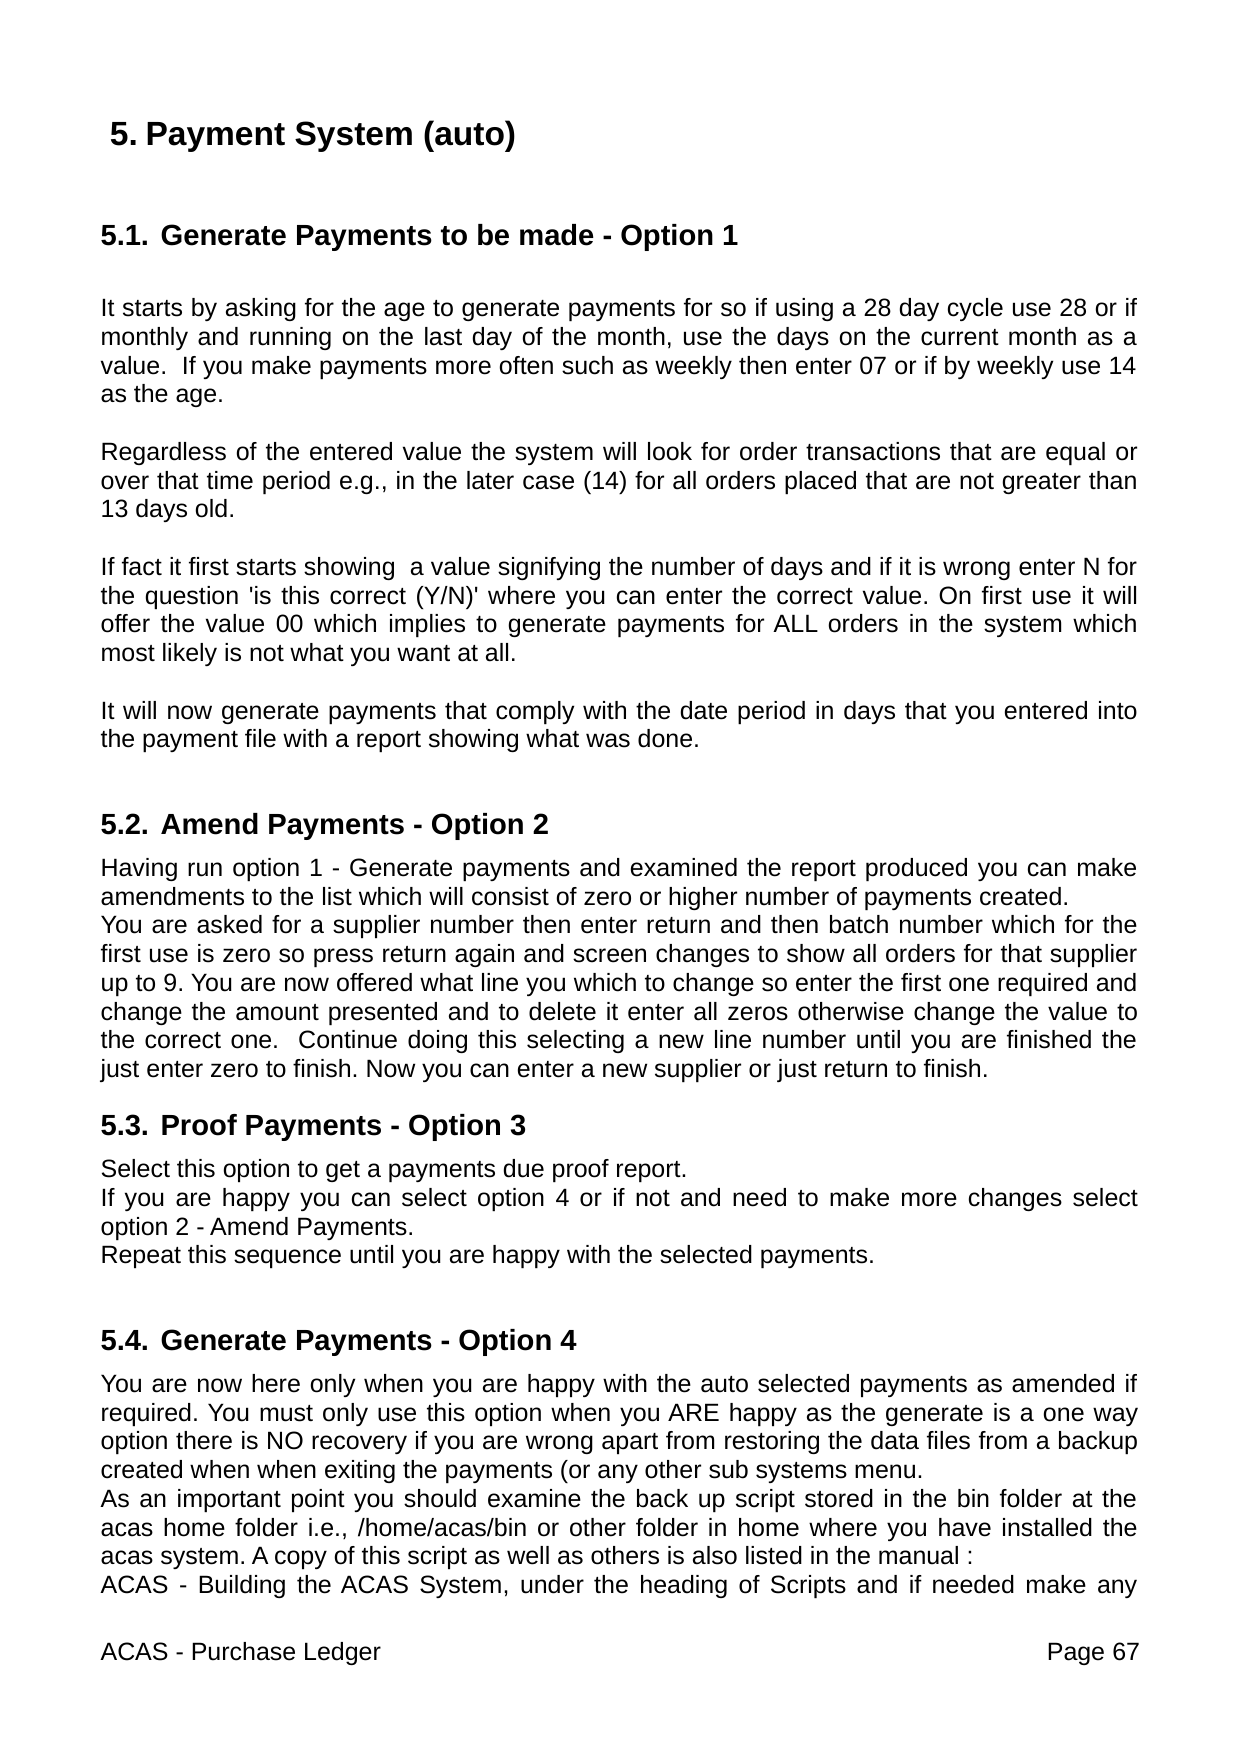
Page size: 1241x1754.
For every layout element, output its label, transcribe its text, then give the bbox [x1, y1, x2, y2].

text Regardless of the entered value the system will look for order transactions that are equal or over that time period e.g., in the later case (14) for all orders placed that are not greater than 13 days old. [100, 437, 1140, 523]
subtitle Generate Payments to be made - Option 1 [100, 218, 1140, 252]
text As an important point you should examine the back up script stored in the bin folder at the acas home folder i.e., /home/acas/bin or other folder in home where you have installed the acas system. A copy of this script as well as others is also listed in the manual : [100, 1484, 1140, 1570]
text If you are happy you can select option 4 or if not and need to make more changes select option 2 - Amend Payments. [100, 1183, 1140, 1240]
text You are asked for a supplier number then enter return and then batch number which for the first use is zero so press return again and screen changes to show all orders for that supplier up to 9. You are now offered what line you which to change so enter the first one required and change the amount presented and to delete it enter all zeros otherwise change the value to the correct one. Continue doing this selecting a new line number until you are finished the just enter zero to finish. Now you can enter a new supplier or just return to finish. [100, 911, 1140, 1083]
text It will now generate payments that comply with the date period in days that you entered into the payment file with a report showing what was done. [100, 696, 1140, 753]
text Repeat this sequence until you are happy with the selected payments. [100, 1240, 1140, 1269]
subtitle Amend Payments - Option 2 [100, 807, 1140, 841]
text ACAS - Building the ACAS System, under the heading of Scripts and if needed make any [100, 1570, 1140, 1599]
text It starts by asking for the age to generate payments for so if using a 28 day cycle use 28 or if monthly and running on the last day of the month, use the days on the current month as a value. If you make payments more often such as weekly then enter 07 or if by weekly use 14 as the age. [100, 293, 1140, 408]
text If fact it first starts showing a value signifying the number of days and if it is wrong enter N for the question 'is this correct (Y/N)' where you can enter the correct value. On first use it will offer the value 00 which implies to generate payments for ALL orders in the system which most likely is not what you want at all. [100, 552, 1140, 667]
text You are now here only when you are happy with the auto selected payments as amended if required. You must only use this option when you ARE happy as the generate is a one way option there is NO recovery if you are wrong apart from restoring the data files from a backup created when when exiting the payments (or any other sub systems menu. [100, 1369, 1140, 1484]
subtitle Generate Payments - Option 4 [100, 1323, 1140, 1356]
subtitle Proof Payments - Option 3 [100, 1108, 1140, 1142]
subtitle Payment System (auto) [100, 113, 1140, 152]
text Select this option to get a payments due proof report. [100, 1154, 1140, 1183]
text Having run option 1 - Generate payments and examined the report produced you can make amendments to the list which will consist of zero or higher number of payments created. [100, 853, 1140, 911]
